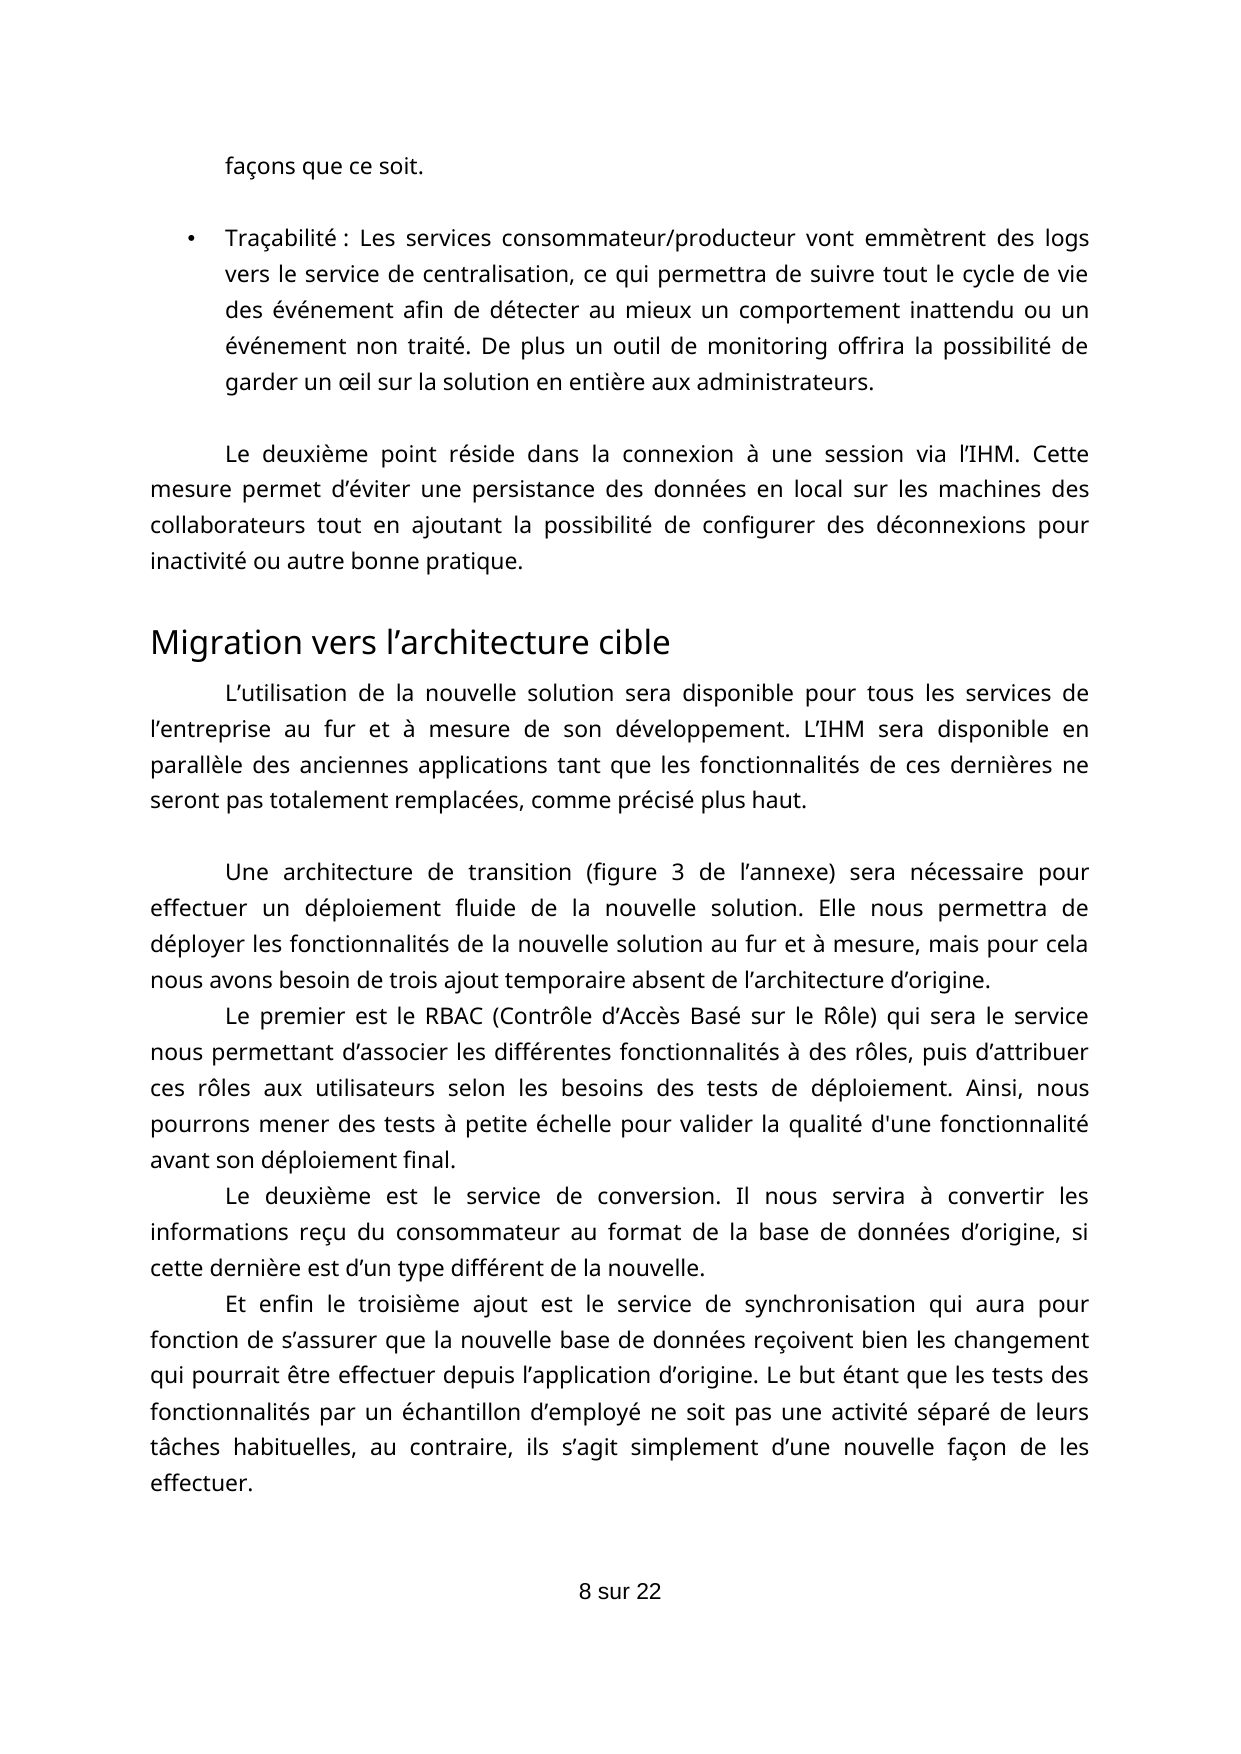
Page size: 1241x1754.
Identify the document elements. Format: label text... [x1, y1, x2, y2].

text Le deuxième point réside dans la connexion à une session via l’IHM. Cette mesure permet d’éviter une persistance des données en local sur les machines des collaborateurs tout en ajoutant la possibilité de configurer des déconnexions pour inactivité ou autre bonne pratique. [150, 437, 1090, 577]
text L’utilisation de la nouvelle solution sera disponible pour tous les services de l’entreprise au fur et à mesure de son développement. L’IHM sera disponible en parallèle des anciennes applications tant que les fonctionnalités de ces dernières ne seront pas totalement remplacées, comme précisé plus haut. [150, 677, 1090, 816]
text Et enfin le troisième ajout est le service de synchronisation qui aura pour fonction de s’assurer que la nouvelle base de données reçoivent bien les changement qui pourrait être effectuer depuis l’application d’origine. Le but étant que les tests des fonctionnalités par un échantillon d’employé ne soit pas une activité séparé de leurs tâches habituelles, au contraire, ils s’agit simplement d’une nouvelle façon de les effectuer. [150, 1288, 1090, 1498]
subtitle Migration vers l’architecture cible [150, 619, 1090, 664]
text Le premier est le RBAC (Contrôle d’Accès Basé sur le Rôle) qui sera le service nous permettant d’associer les différentes fonctionnalités à des rôles, puis d’attribuer ces rôles aux utilisateurs selon les besoins des tests de déploiement. Ainsi, nous pourrons mener des tests à petite échelle pour valider la qualité d'une fonctionnalité avant son déploiement final. [150, 1000, 1090, 1175]
list façons que ce soit. [187, 150, 1090, 181]
text Une architecture de transition (figure 3 de l’annexe) sera nécessaire pour effectuer un déploiement fluide de la nouvelle solution. Elle nous permettra de déployer les fonctionnalités de la nouvelle solution au fur et à mesure, mais pour cela nous avons besoin de trois ajout temporaire absent de l’architecture d’origine. [150, 856, 1090, 995]
list Traçabilité : Les services consommateur/producteur vont emmètrent des logs vers le service de centralisation, ce qui permettra de suivre tout le cycle de vie des événement afin de détecter au mieux un comportement inattendu ou un événement non traité. De plus un outil de monitoring offrira la possibilité de garder un œil sur la solution en entière aux administrateurs. [187, 222, 1090, 397]
text Le deuxième est le service de conversion. Il nous servira à convertir les informations reçu du consommateur au format de la base de données d’origine, si cette dernière est d’un type différent de la nouvelle. [150, 1180, 1090, 1283]
